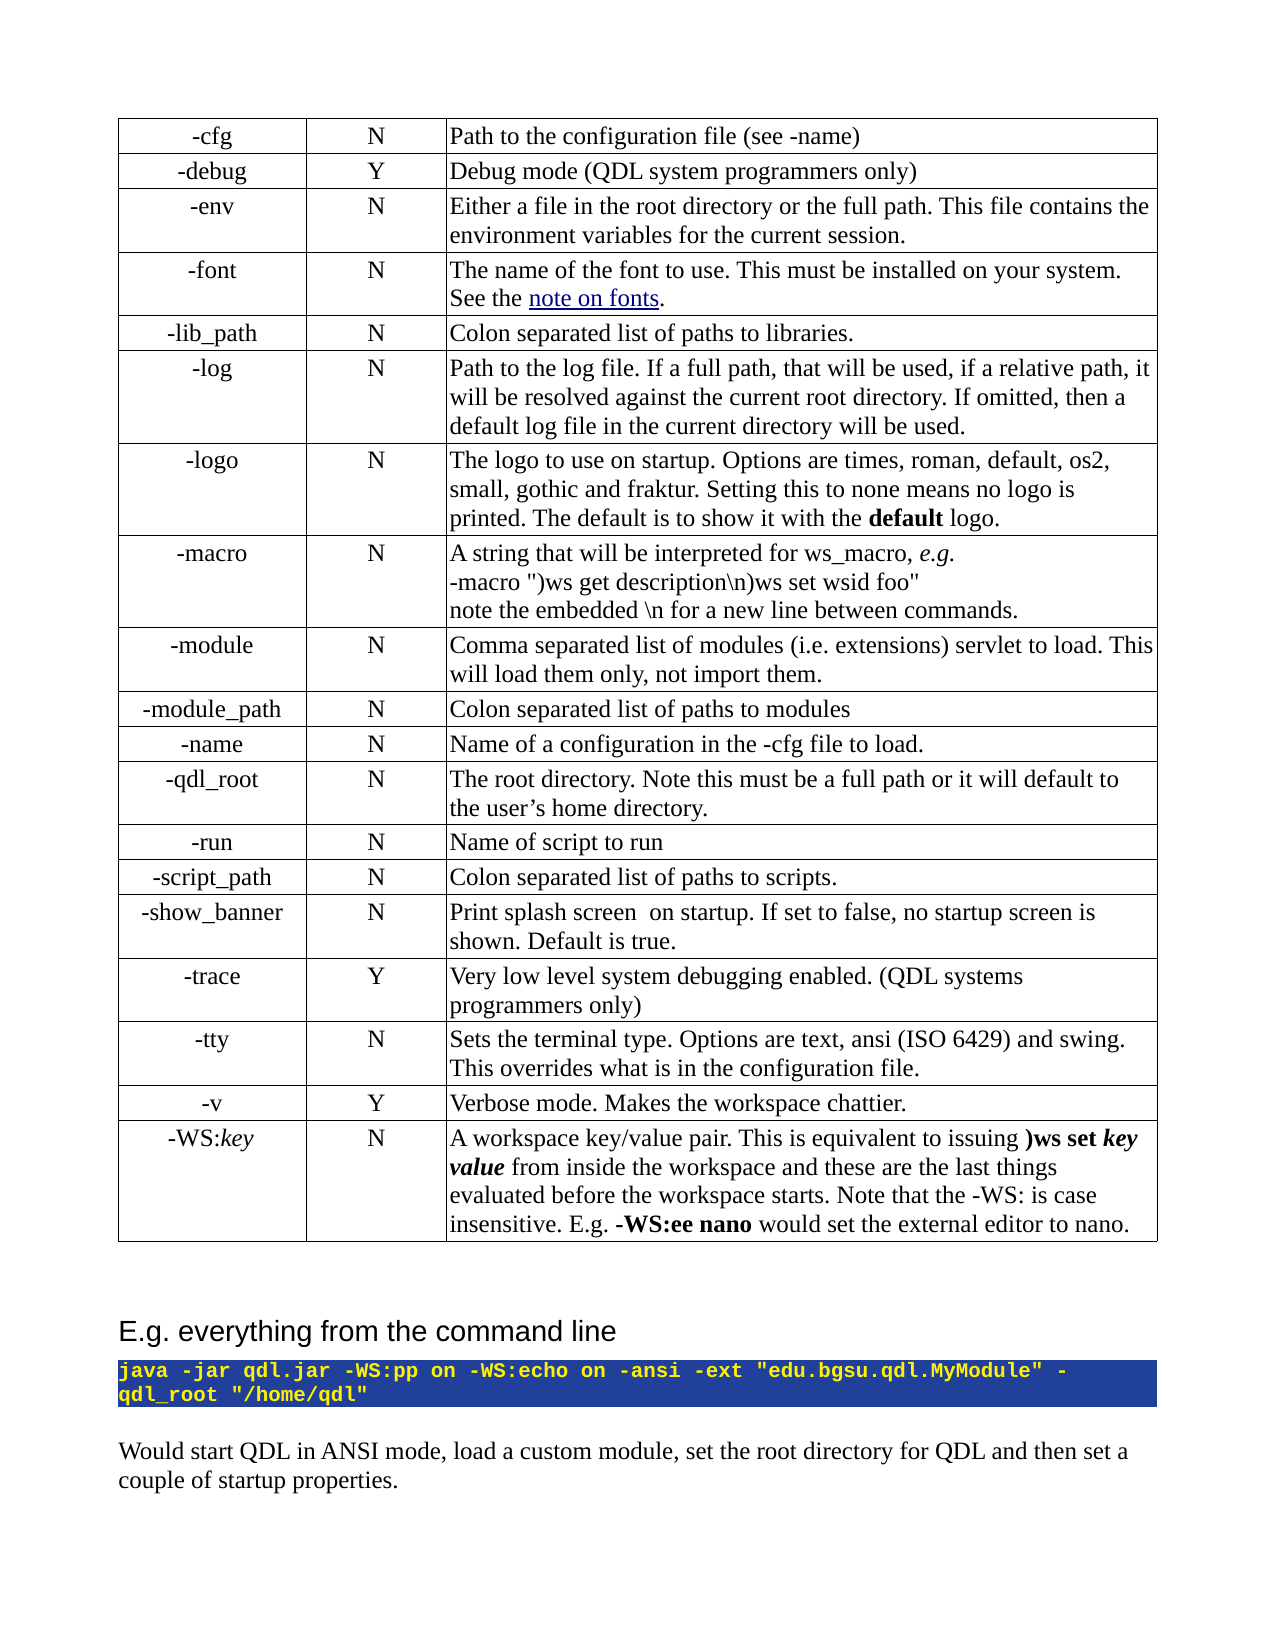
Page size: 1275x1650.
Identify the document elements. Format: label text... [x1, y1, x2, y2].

table_cell N [307, 860, 446, 894]
table_cell N [307, 1022, 446, 1085]
table_cell -v [119, 1086, 306, 1120]
text java -jar qdl.jar -WS:pp on -WS:echo on -ansi -ext "edu.bgsu.qdl.MyModule" -qdl_root "/home/qdl" [118, 1360, 1157, 1407]
table_cell -module [119, 628, 306, 691]
table_cell -logo [119, 444, 306, 535]
subtitle E.g. everything from the command line [118, 1314, 1157, 1347]
table_cell N [307, 825, 446, 859]
table_cell Colon separated list of paths to scripts. [447, 860, 1157, 894]
table_cell Colon separated list of paths to libraries. [447, 316, 1157, 350]
table_cell Name of a configuration in the -cfg file to load. [447, 727, 1157, 761]
table_cell N [307, 895, 446, 958]
table_cell N [307, 316, 446, 350]
table_cell N [307, 444, 446, 535]
table_cell -qdl_root [119, 762, 306, 824]
table_cell -env [119, 189, 306, 252]
table_cell N [307, 727, 446, 761]
table_cell -show_banner [119, 895, 306, 958]
table_cell The name of the font to use. This must be installed on your system. See the note on fonts. [447, 253, 1157, 315]
table_cell N [307, 253, 446, 315]
table_cell N [307, 119, 446, 153]
table_cell -module_path [119, 692, 306, 726]
table_cell -name [119, 727, 306, 761]
table_cell Y [307, 154, 446, 188]
table_cell -WS:key [119, 1121, 306, 1241]
table_cell -trace [119, 959, 306, 1021]
table_cell Very low level system debugging enabled. (QDL systems programmers only) [447, 959, 1157, 1021]
table_cell N [307, 536, 446, 627]
table_cell -debug [119, 154, 306, 188]
table_cell Comma separated list of modules (i.e. extensions) servlet to load. This will load them only, not import them. [447, 628, 1157, 691]
table_cell -lib_path [119, 316, 306, 350]
table_cell Print splash screen on startup. If set to false, no startup screen is shown. Default is true. [447, 895, 1157, 958]
table_cell The root directory. Note this must be a full path or it will default to the user’s home directory. [447, 762, 1157, 824]
text Would start QDL in ANSI mode, load a custom module, set the root directory for QDL and then set a couple of startup properties. [118, 1436, 1157, 1493]
table_cell Sets the terminal type. Options are text, ansi (ISO 6429) and swing. This overrides what is in the configuration file. [447, 1022, 1157, 1085]
table_cell N [307, 692, 446, 726]
table_cell Colon separated list of paths to modules [447, 692, 1157, 726]
table_cell Path to the log file. If a full path, that will be used, if a relative path, it will be resolved against the current root directory. If omitted, then a default log file in the current directory will be used. [447, 351, 1157, 442]
table_cell -font [119, 253, 306, 315]
table_cell N [307, 351, 446, 442]
table_cell N [307, 762, 446, 824]
table_cell N [307, 189, 446, 252]
table_cell N [307, 628, 446, 691]
table_cell Y [307, 959, 446, 1021]
table_cell -cfg [119, 119, 306, 153]
table_cell -tty [119, 1022, 306, 1085]
table_cell A workspace key/value pair. This is equivalent to issuing )ws set key value from inside the workspace and these are the last things evaluated before the workspace starts. Note that the -WS: is case insensitive. E.g. -WS:ee nano would set the external editor to nano. [447, 1121, 1157, 1241]
table_cell Either a file in the root directory or the full path. This file contains the environment variables for the current session. [447, 189, 1157, 252]
table_cell -log [119, 351, 306, 442]
table_cell -script_path [119, 860, 306, 894]
table_cell Y [307, 1086, 446, 1120]
table_cell The logo to use on startup. Options are times, roman, default, os2, small, gothic and fraktur. Setting this to none means no logo is printed. The default is to show it with the default logo. [447, 444, 1157, 535]
table_cell Debug mode (QDL system programmers only) [447, 154, 1157, 188]
table_cell Path to the configuration file (see -name) [447, 119, 1157, 153]
table_cell -run [119, 825, 306, 859]
table_cell N [307, 1121, 446, 1241]
table_cell Name of script to run [447, 825, 1157, 859]
table_cell -macro [119, 536, 306, 627]
table_cell A string that will be interpreted for ws_macro, e.g. -macro ")ws get description\n)ws set wsid foo" note the embedded \n for a new line between commands. [447, 536, 1157, 627]
table_cell Verbose mode. Makes the workspace chattier. [447, 1086, 1157, 1120]
